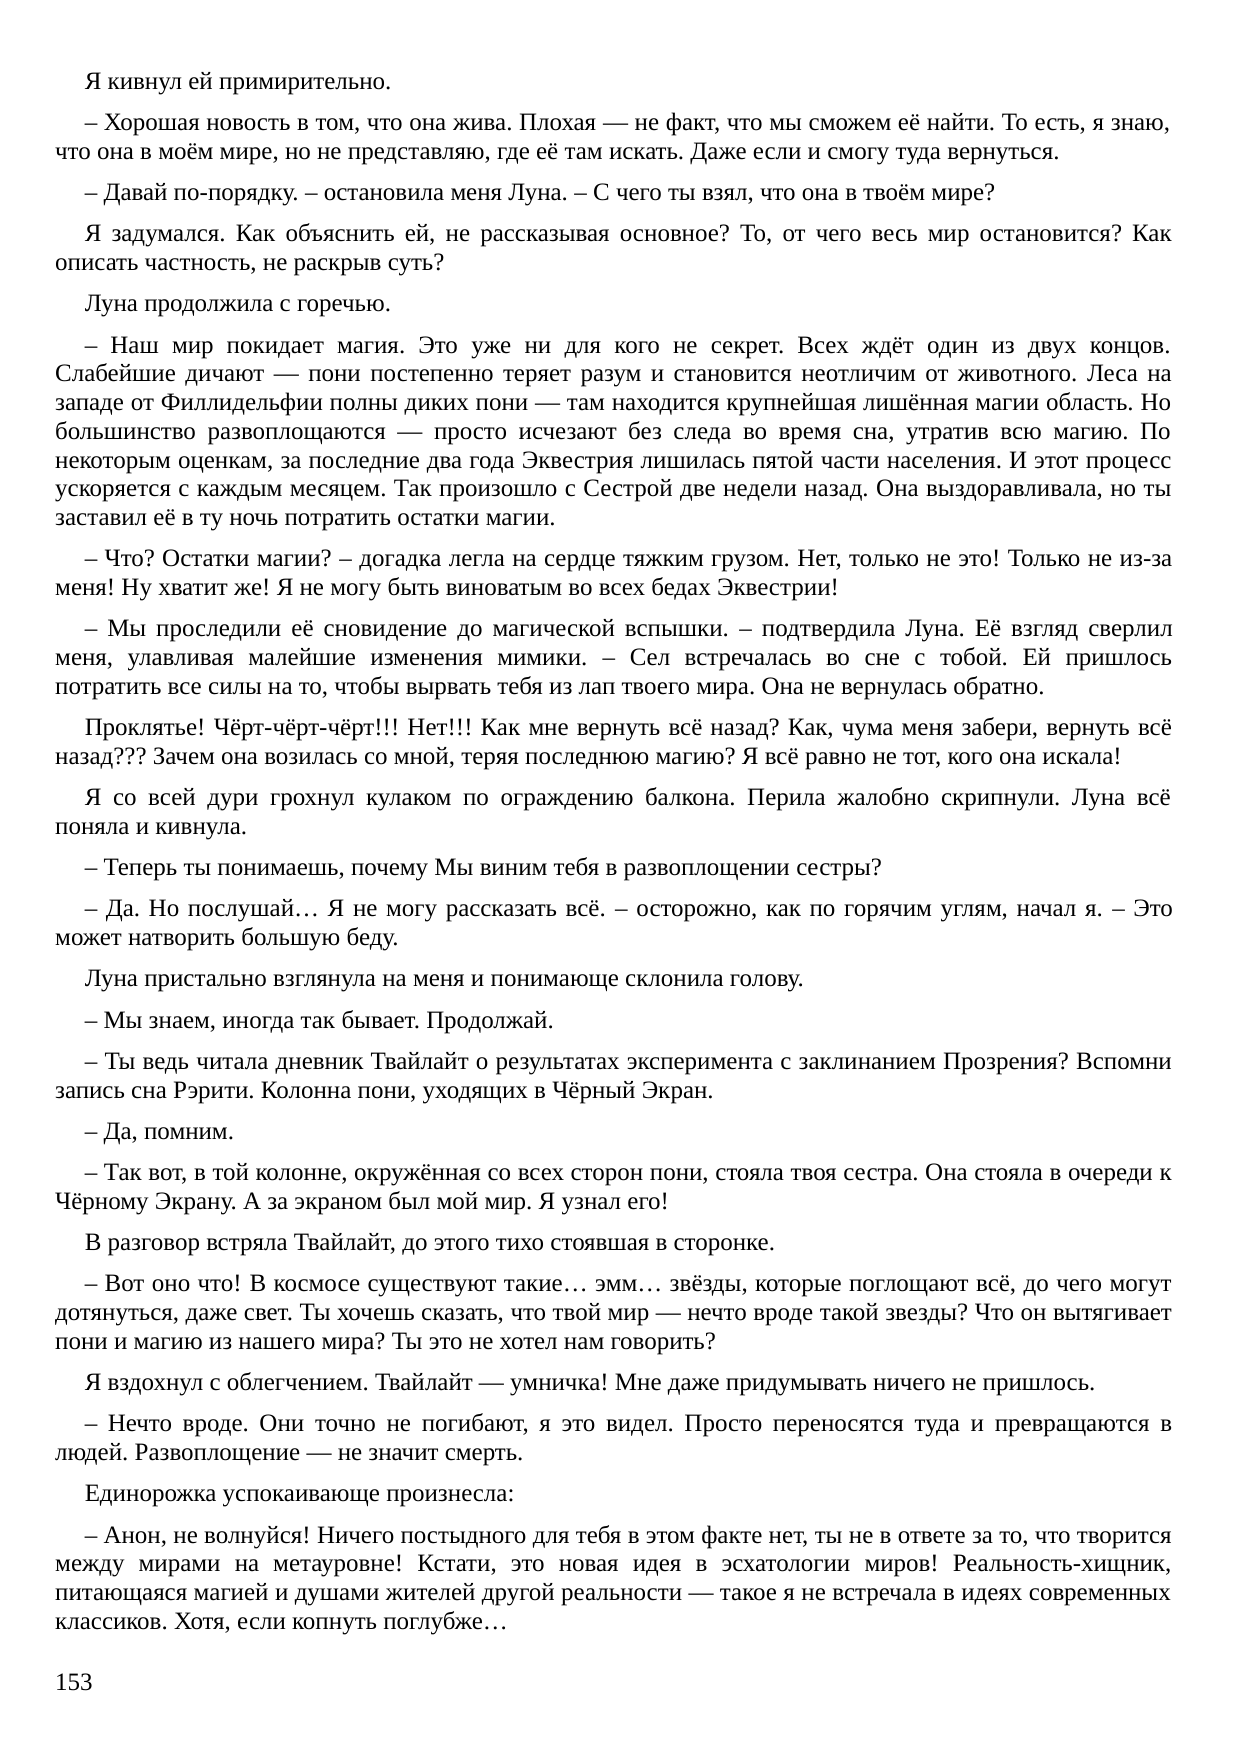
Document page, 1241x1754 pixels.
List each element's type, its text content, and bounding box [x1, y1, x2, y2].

text Луна продолжила с горечью. [55, 288, 1173, 317]
text В разговор встряла Твайлайт, до этого тихо стоявшая в сторонке. [55, 1227, 1173, 1256]
text Единорожка успокаивающе произнесла: [55, 1478, 1173, 1507]
text Я вздохнул с облегчением. Твайлайт — умничка! Мне даже придумывать ничего не пришлось. [55, 1367, 1173, 1396]
text Проклятье! Чёрт-чёрт-чёрт!!! Нет!!! Как мне вернуть всё назад? Как, чума меня забери, вернуть всё назад??? Зачем она возилась со мной, теряя последнюю магию? Я всё равно не тот, кого она искала! [55, 712, 1173, 770]
text – Да. Но послушай… Я не могу рассказать всё. – осторожно, как по горячим углям, начал я. – Это может натворить большую беду. [55, 893, 1173, 951]
text – Давай по-порядку. – остановила меня Луна. – С чего ты взял, что она в твоём мире? [55, 177, 1173, 206]
text Луна пристально взглянула на меня и понимающе склонила голову. [55, 963, 1173, 992]
text – Что? Остатки магии? – догадка легла на сердце тяжким грузом. Нет, только не это! Только не из-за меня! Ну хватит же! Я не могу быть виноватым во всех бедах Эквестрии! [55, 543, 1173, 601]
text Я кивнул ей примирительно. [55, 66, 1173, 95]
text Я задумался. Как объяснить ей, не рассказывая основное? То, от чего весь мир остановится? Как описать частность, не раскрыв суть? [55, 218, 1173, 276]
text – Вот оно что! В космосе существуют такие… эмм… звёзды, которые поглощают всё, до чего могут дотянуться, даже свет. Ты хочешь сказать, что твой мир — нечто вроде такой звезды? Что он вытягивает пони и магию из нашего мира? Ты это не хотел нам говорить? [55, 1268, 1173, 1355]
text – Нечто вроде. Они точно не погибают, я это видел. Просто переносятся туда и превращаются в людей. Развоплощение — не значит смерть. [55, 1408, 1173, 1466]
text – Наш мир покидает магия. Это уже ни для кого не секрет. Всех ждёт один из двух концов. Слабейшие дичают — пони постепенно теряет разум и становится неотличим от животного. Леса на западе от Филлидельфии полны диких пони — там находится крупнейшая лишённая магии область. Но большинство развоплощаются — просто исчезают без следа во время сна, утратив всю магию. По некоторым оценкам, за последние два года Эквестрия лишилась пятой части населения. И этот процесс ускоряется с каждым месяцем. Так произошло с Сестрой две недели назад. Она выздоравливала, но ты заставил её в ту ночь потратить остатки магии. [55, 330, 1173, 531]
text – Мы знаем, иногда так бывает. Продолжай. [55, 1005, 1173, 1033]
text Я со всей дури грохнул кулаком по ограждению балкона. Перила жалобно скрипнули. Луна всё поняла и кивнула. [55, 782, 1173, 840]
text – Да, помним. [55, 1116, 1173, 1145]
text – Хорошая новость в том, что она жива. Плохая — не факт, что мы сможем её найти. То есть, я знаю, что она в моём мире, но не представляю, где её там искать. Даже если и смогу туда вернуться. [55, 107, 1173, 165]
text – Ты ведь читала дневник Твайлайт о результатах эксперимента с заклинанием Прозрения? Вспомни запись сна Рэрити. Колонна пони, уходящих в Чёрный Экран. [55, 1046, 1173, 1103]
text – Теперь ты понимаешь, почему Мы виним тебя в развоплощении сестры? [55, 852, 1173, 881]
text – Мы проследили её сновидение до магической вспышки. – подтвердила Луна. Её взгляд сверлил меня, улавливая малейшие изменения мимики. – Сел встречалась во сне с тобой. Ей пришлось потратить все силы на то, чтобы вырвать тебя из лап твоего мира. Она не вернулась обратно. [55, 613, 1173, 700]
text – Так вот, в той колонне, окружённая со всех сторон пони, стояла твоя сестра. Она стояла в очереди к Чёрному Экрану. А за экраном был мой мир. Я узнал его! [55, 1157, 1173, 1215]
text – Анон, не волнуйся! Ничего постыдного для тебя в этом факте нет, ты не в ответе за то, что творится между мирами на метауровне! Кстати, это новая идея в эсхатологии миров! Реальность-хищник, питающаяся магией и душами жителей другой реальности — такое я не встречала в идеях современных классиков. Хотя, если копнуть поглубже… [55, 1520, 1173, 1635]
